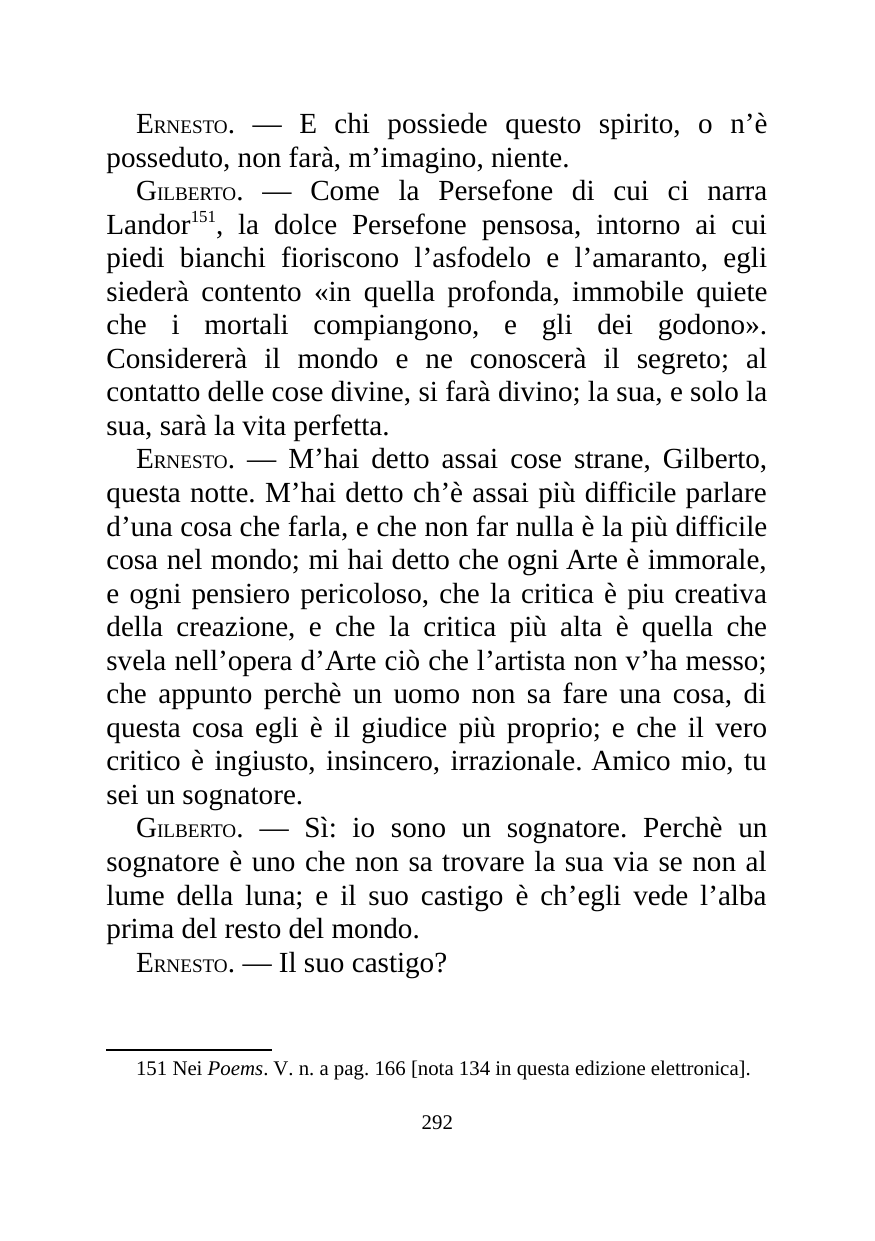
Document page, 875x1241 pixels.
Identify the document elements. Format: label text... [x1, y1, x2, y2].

text Gilberto. — Sì: io sono un sognatore. Perchè un sognatore è uno che non sa trovare la sua via se non al lume della luna; e il suo castigo è ch’egli vede l’alba prima del resto del mondo. [106, 811, 768, 945]
text Gilberto. — Come la Persefone di cui ci narra Landor, la dolce Persefone pensosa, intorno ai cui piedi bianchi fioriscono l’asfodelo e l’amaranto, egli siederà contento «in quella profonda, immobile quiete che i mortali compiangono, e gli dei godono». Considererà il mondo e ne conoscerà il segreto; al contatto delle cose divine, si farà divino; la sua, e solo la sua, sarà la vita perfetta. [106, 173, 768, 442]
text Ernesto. — M’hai detto assai cose strane, Gilberto, questa notte. M’hai detto ch’è assai più difficile parlare d’una cosa che farla, e che non far nulla è la più difficile cosa nel mondo; mi hai detto che ogni Arte è immorale, e ogni pensiero pericoloso, che la critica è piu creativa della creazione, e che la critica più alta è quella che svela nell’opera d’Arte ciò che l’artista non v’ha messo; che appunto perchè un uomo non sa fare una cosa, di questa cosa egli è il giudice più proprio; e che il vero critico è ingiusto, insincero, irrazionale. Amico mio, tu sei un sognatore. [106, 442, 768, 811]
text Nei Poems. V. n. a pag. 166 [nota 134 in questa edizione elettronica]. [106, 1056, 768, 1080]
text Ernesto. — E chi possiede questo spirito, o n’è posseduto, non farà, m’imagino, niente. [106, 106, 768, 173]
text Ernesto. — Il suo castigo? [106, 945, 768, 978]
